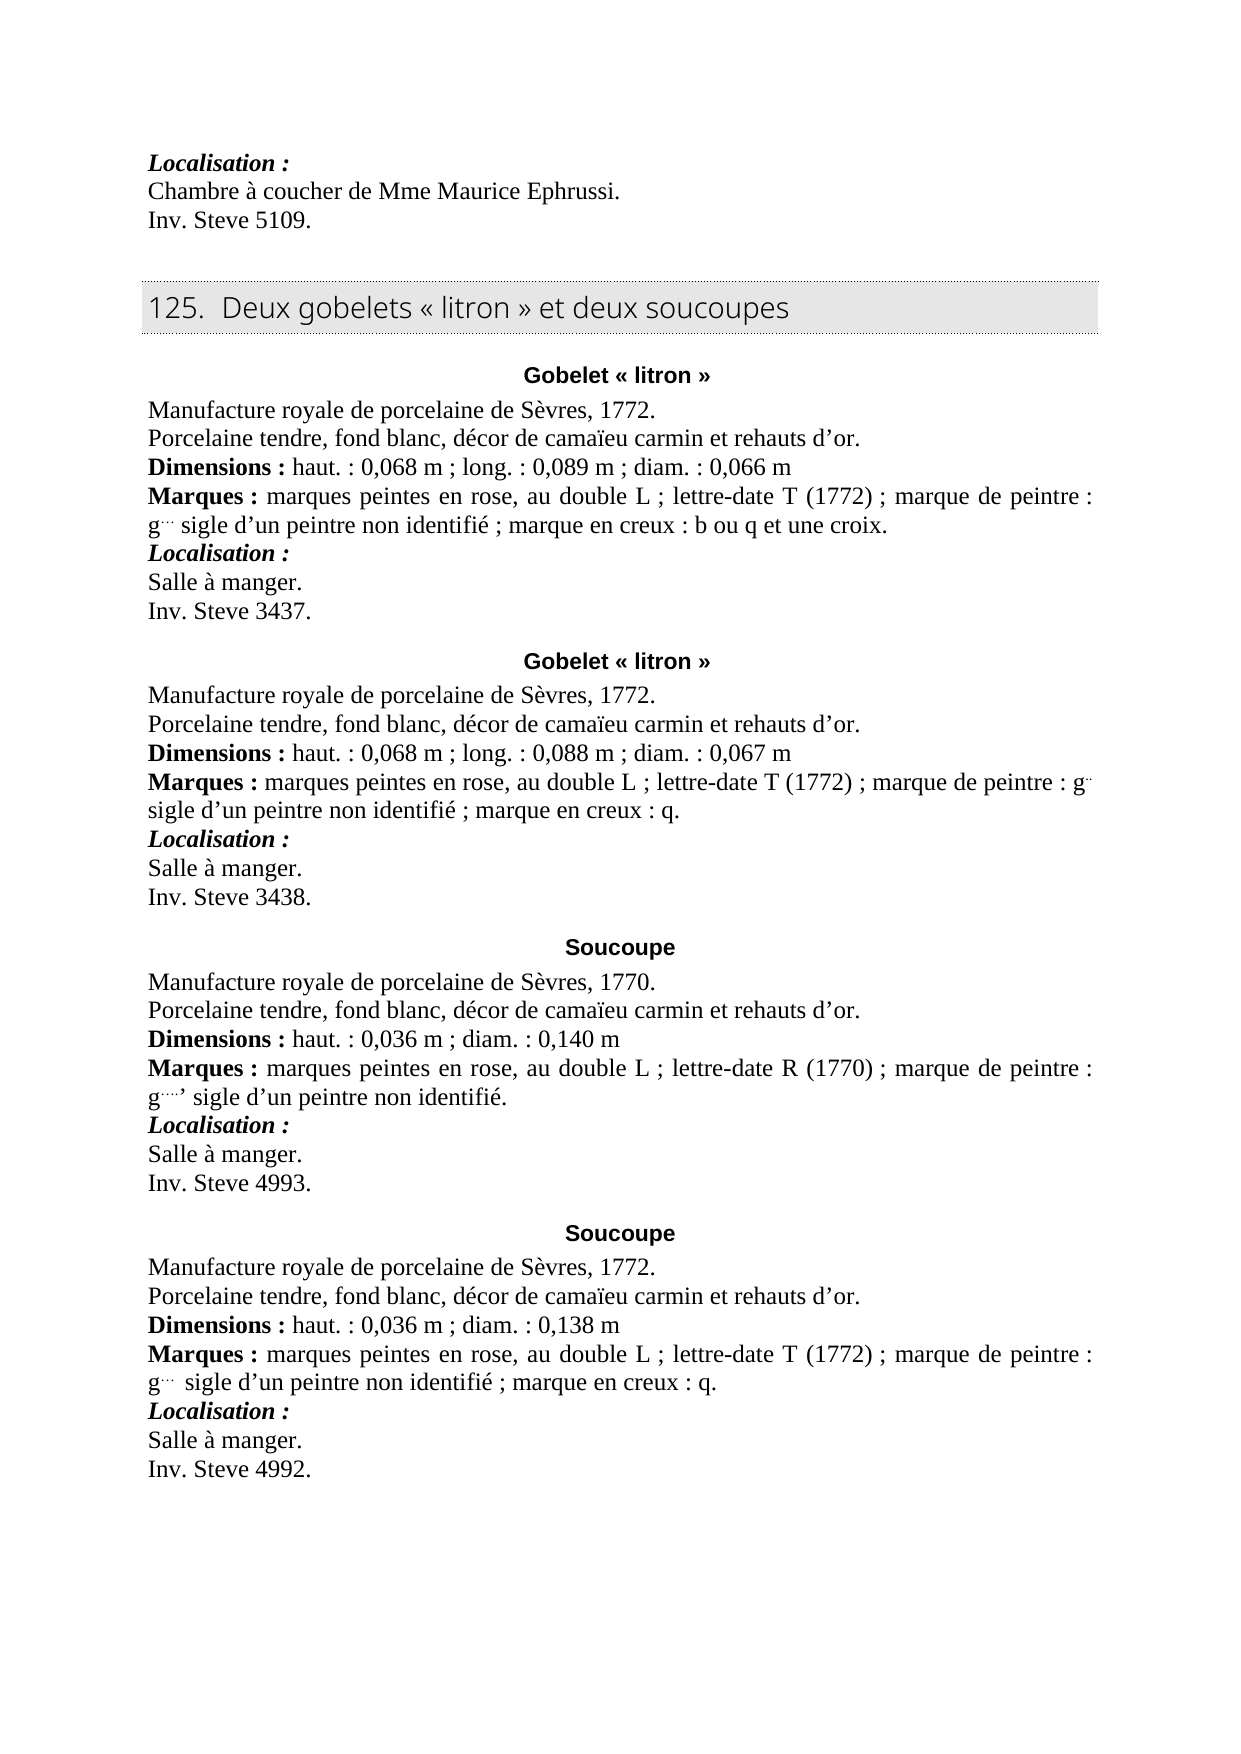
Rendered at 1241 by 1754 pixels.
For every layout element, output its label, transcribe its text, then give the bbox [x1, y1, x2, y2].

text Salle à manger. [148, 567, 1093, 596]
text Dimensions : haut. : 0,036 m ; diam. : 0,138 m [148, 1310, 1093, 1339]
text Dimensions : haut. : 0,068 m ; long. : 0,089 m ; diam. : 0,066 m [148, 452, 1093, 481]
text Porcelaine tendre, fond blanc, décor de camaïeu carmin et rehauts d’or. [148, 995, 1093, 1024]
text Marques : marques peintes en rose, au double L ; lettre-date R (1770) ; marque de peintre : g….’ sigle d’un peintre non identifié. [148, 1053, 1093, 1110]
text Salle à manger. [148, 853, 1093, 882]
text Manufacture royale de porcelaine de Sèvres, 1772. [148, 1252, 1093, 1281]
text Inv. Steve 3437. [148, 596, 1093, 625]
text Salle à manger. [148, 1139, 1093, 1168]
text Dimensions : haut. : 0,036 m ; diam. : 0,140 m [148, 1024, 1093, 1053]
text Localisation : [148, 1110, 1093, 1139]
text Dimensions : haut. : 0,068 m ; long. : 0,088 m ; diam. : 0,067 m [148, 738, 1093, 767]
text Localisation : [148, 538, 1093, 567]
text Inv. Steve 4993. [148, 1168, 1093, 1197]
text Porcelaine tendre, fond blanc, décor de camaïeu carmin et rehauts d’or. [148, 709, 1093, 738]
subtitle Gobelet « litron » [148, 648, 1093, 675]
text Manufacture royale de porcelaine de Sèvres, 1770. [148, 967, 1093, 995]
text Localisation : [148, 1396, 1093, 1425]
text Marques : marques peintes en rose, au double L ; lettre-date T (1772) ; marque de peintre : g… sigle d’un peintre non identifié ; marque en creux : q. [148, 1339, 1093, 1396]
subtitle Soucoupe [148, 934, 1093, 961]
text Marques : marques peintes en rose, au double L ; lettre-date T (1772) ; marque de peintre : g.. sigle d’un peintre non identifié ; marque en creux : q. [148, 767, 1093, 824]
subtitle Soucoupe [148, 1220, 1093, 1247]
text Inv. Steve 3438. [148, 882, 1093, 911]
text Porcelaine tendre, fond blanc, décor de camaïeu carmin et rehauts d’or. [148, 1281, 1093, 1310]
text Inv. Steve 5109. [148, 205, 1093, 234]
text Marques : marques peintes en rose, au double L ; lettre-date T (1772) ; marque de peintre : g… sigle d’un peintre non identifié ; marque en creux : b ou q et une croix. [148, 481, 1093, 538]
text Localisation : [148, 148, 1093, 176]
text Localisation : [148, 824, 1093, 853]
subtitle Gobelet « litron » [148, 362, 1093, 389]
text Salle à manger. [148, 1425, 1093, 1454]
text Chambre à coucher de Mme Maurice Ephrussi. [148, 176, 1093, 205]
text Manufacture royale de porcelaine de Sèvres, 1772. [148, 395, 1093, 423]
subtitle Deux gobelets « litron » et deux soucoupes [142, 281, 1098, 333]
text Inv. Steve 4992. [148, 1454, 1093, 1482]
text Manufacture royale de porcelaine de Sèvres, 1772. [148, 681, 1093, 709]
text Porcelaine tendre, fond blanc, décor de camaïeu carmin et rehauts d’or. [148, 423, 1093, 452]
